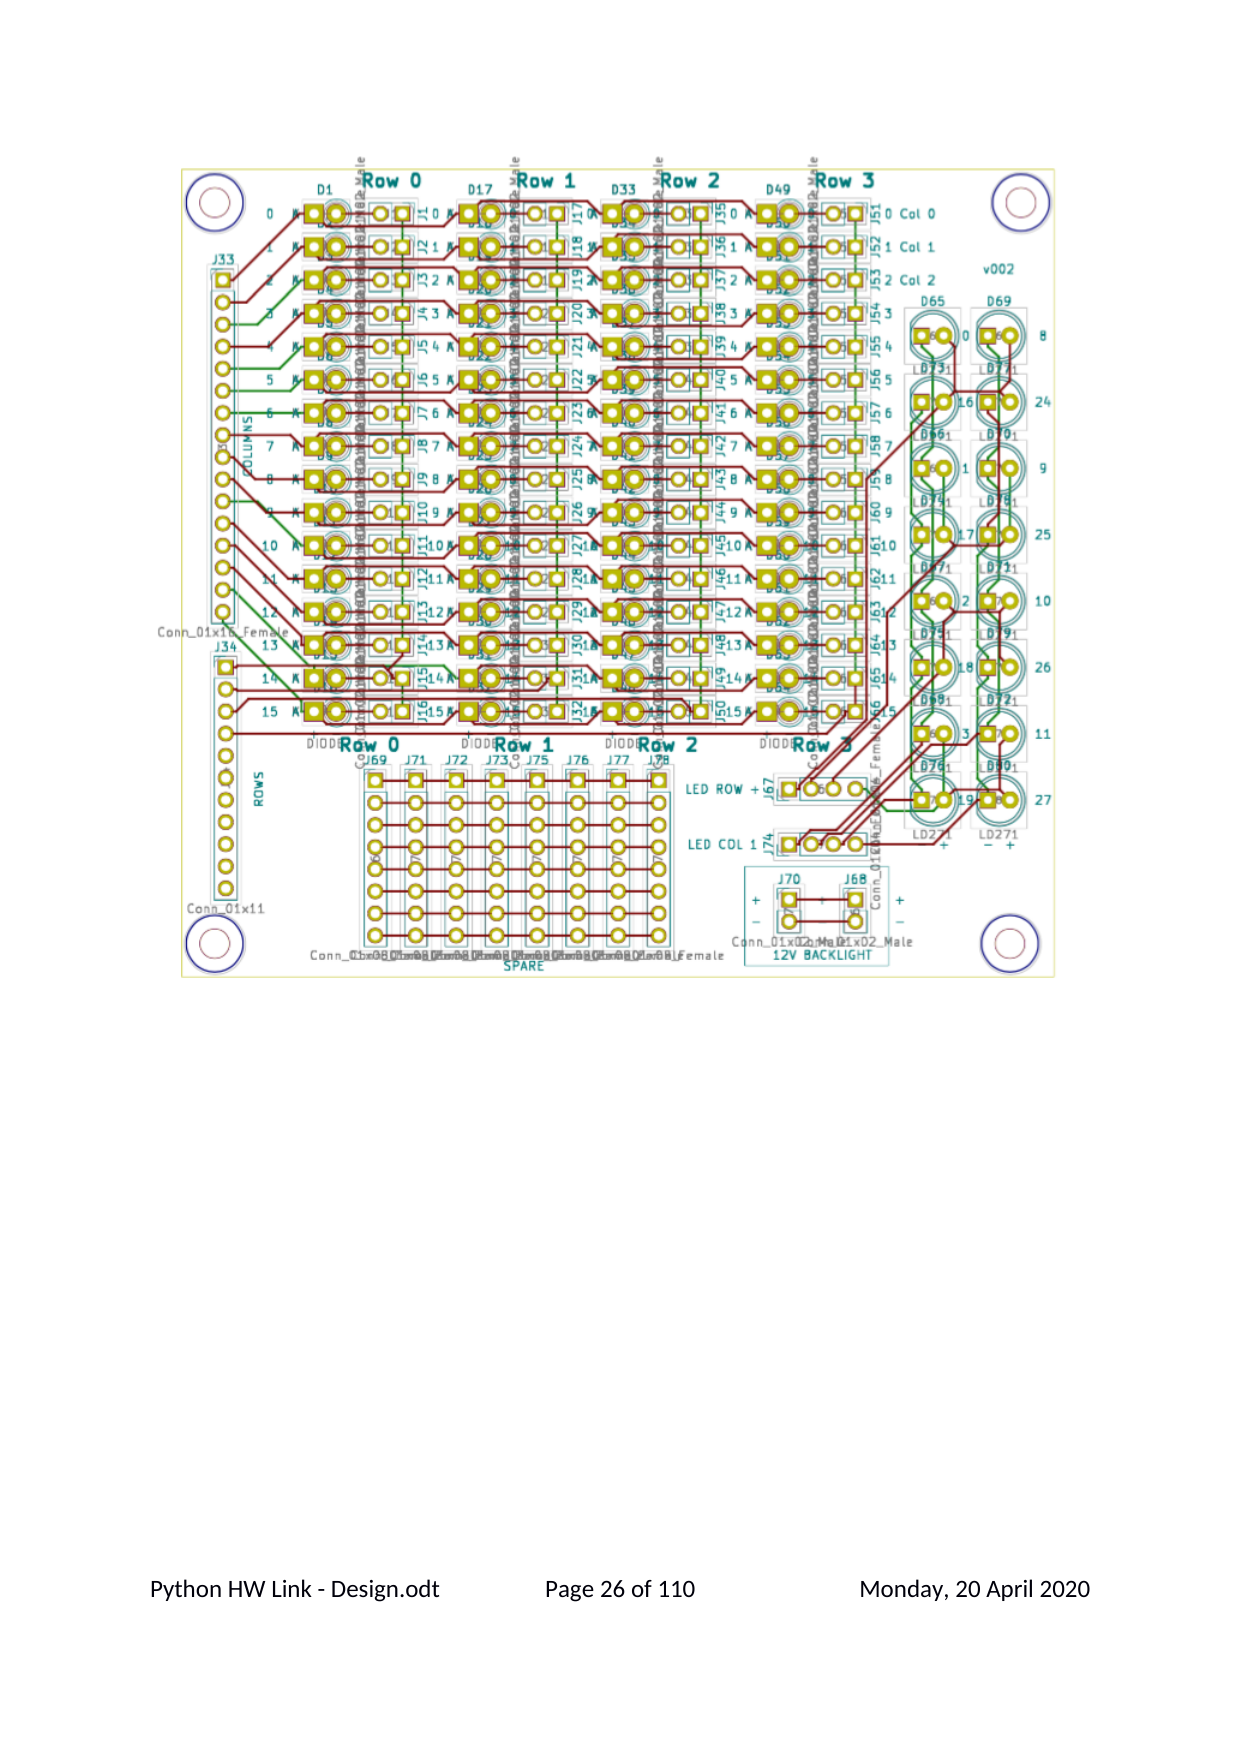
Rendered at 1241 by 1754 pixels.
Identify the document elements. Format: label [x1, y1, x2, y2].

picture [150, 150, 1091, 1002]
